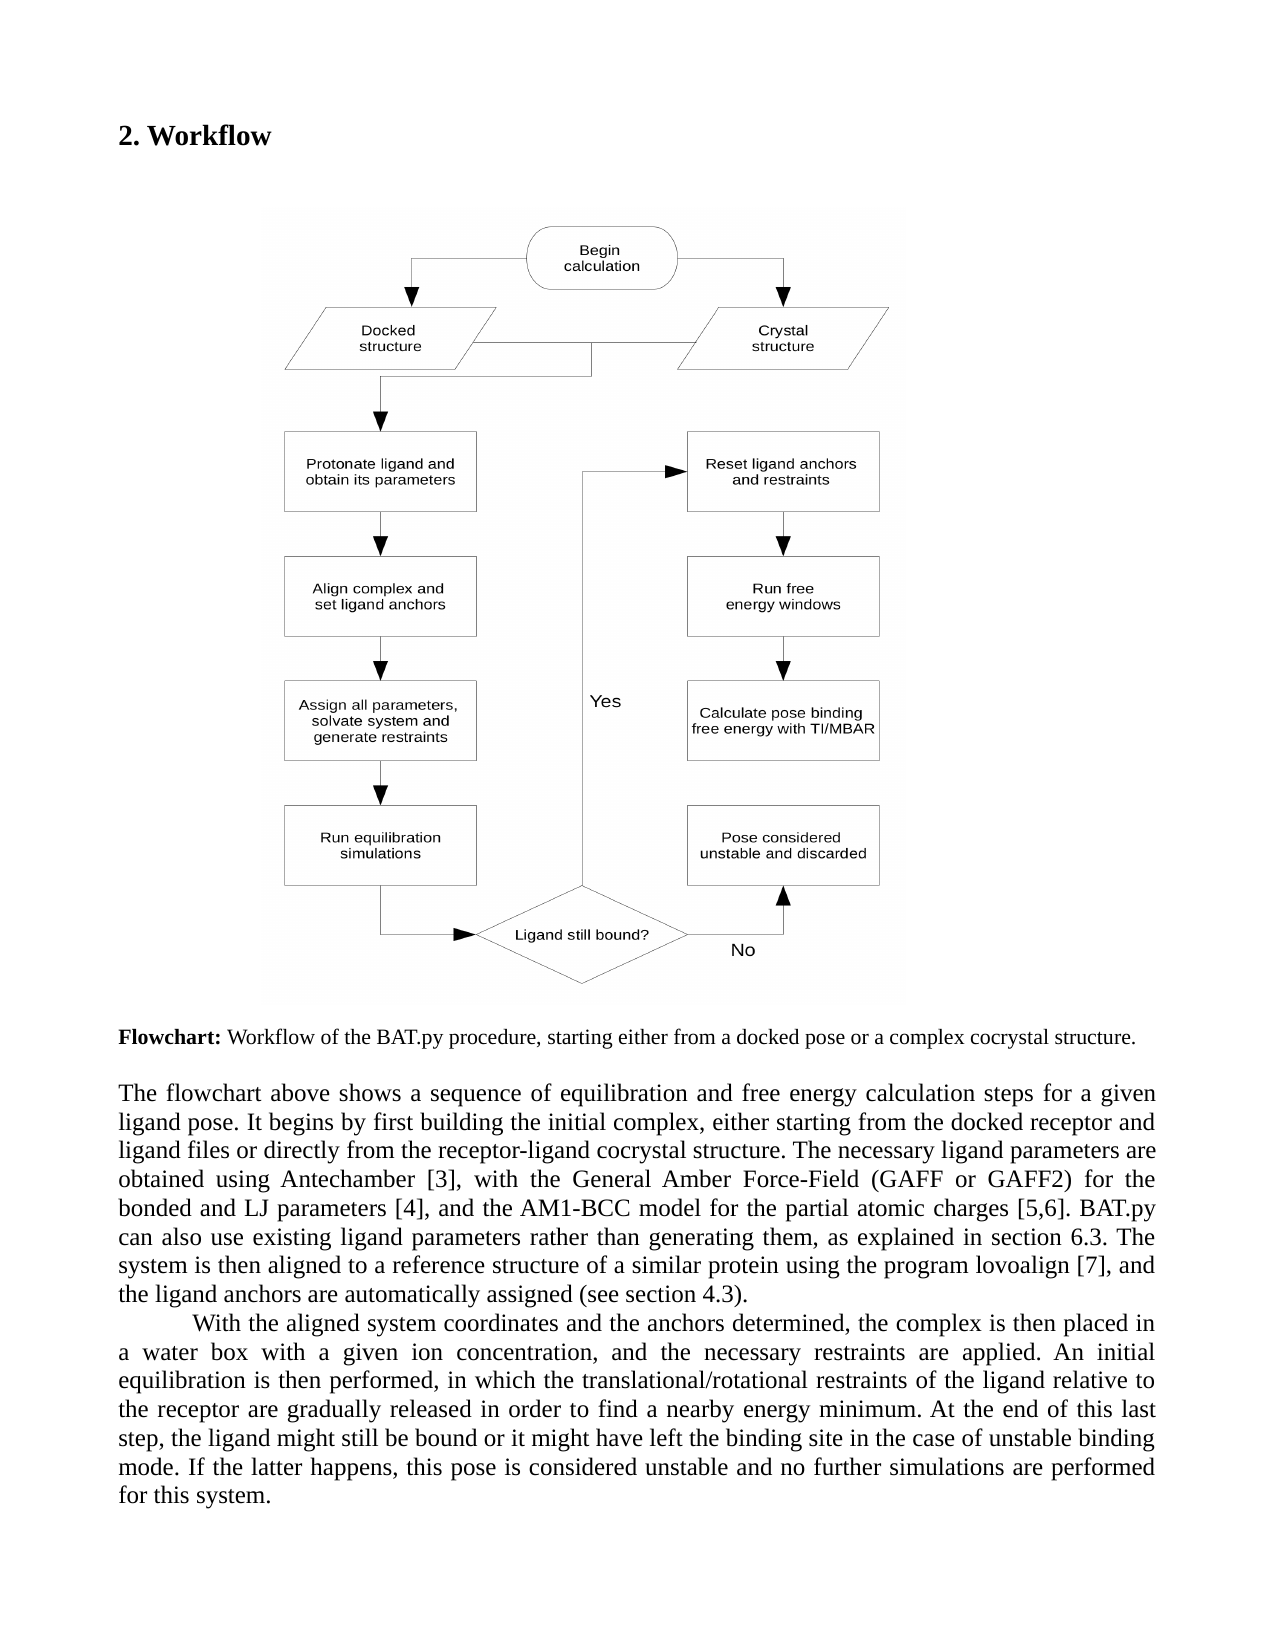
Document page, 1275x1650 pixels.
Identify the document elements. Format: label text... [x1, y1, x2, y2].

text The flowchart above shows a sequence of equilibration and free energy calculation steps for a given ligand pose. It begins by first building the initial complex, either starting from the docked receptor and ligand files or directly from the receptor-ligand cocrystal structure. The necessary ligand parameters are obtained using Antechamber [3], with the General Amber Force-Field (GAFF or GAFF2) for the bonded and LJ parameters [4], and the AM1-BCC model for the partial atomic charges [5,6]. BAT.py can also use existing ligand parameters rather than generating them, as explained in section 6.3. The system is then aligned to a reference structure of a similar protein using the program lovoalign [7], and the ligand anchors are automatically assigned (see section 4.3). [118, 1078, 1157, 1308]
picture [261, 207, 906, 1005]
text Flowchart: Workflow of the BAT.py procedure, starting either from a docked pose or a complex cocrystal structure. [118, 1024, 1157, 1049]
text 2. Workflow [118, 118, 1157, 152]
text With the aligned system coordinates and the anchors determined, the complex is then placed in a water box with a given ion concentration, and the necessary restraints are applied. An initial equilibration is then performed, in which the translational/rotational restraints of the ligand relative to the receptor are gradually released in order to find a nearby energy minimum. At the end of this last step, the ligand might still be bound or it might have left the binding site in the case of unstable binding mode. If the latter happens, this pose is considered unstable and no further simulations are performed for this system. [118, 1308, 1157, 1509]
